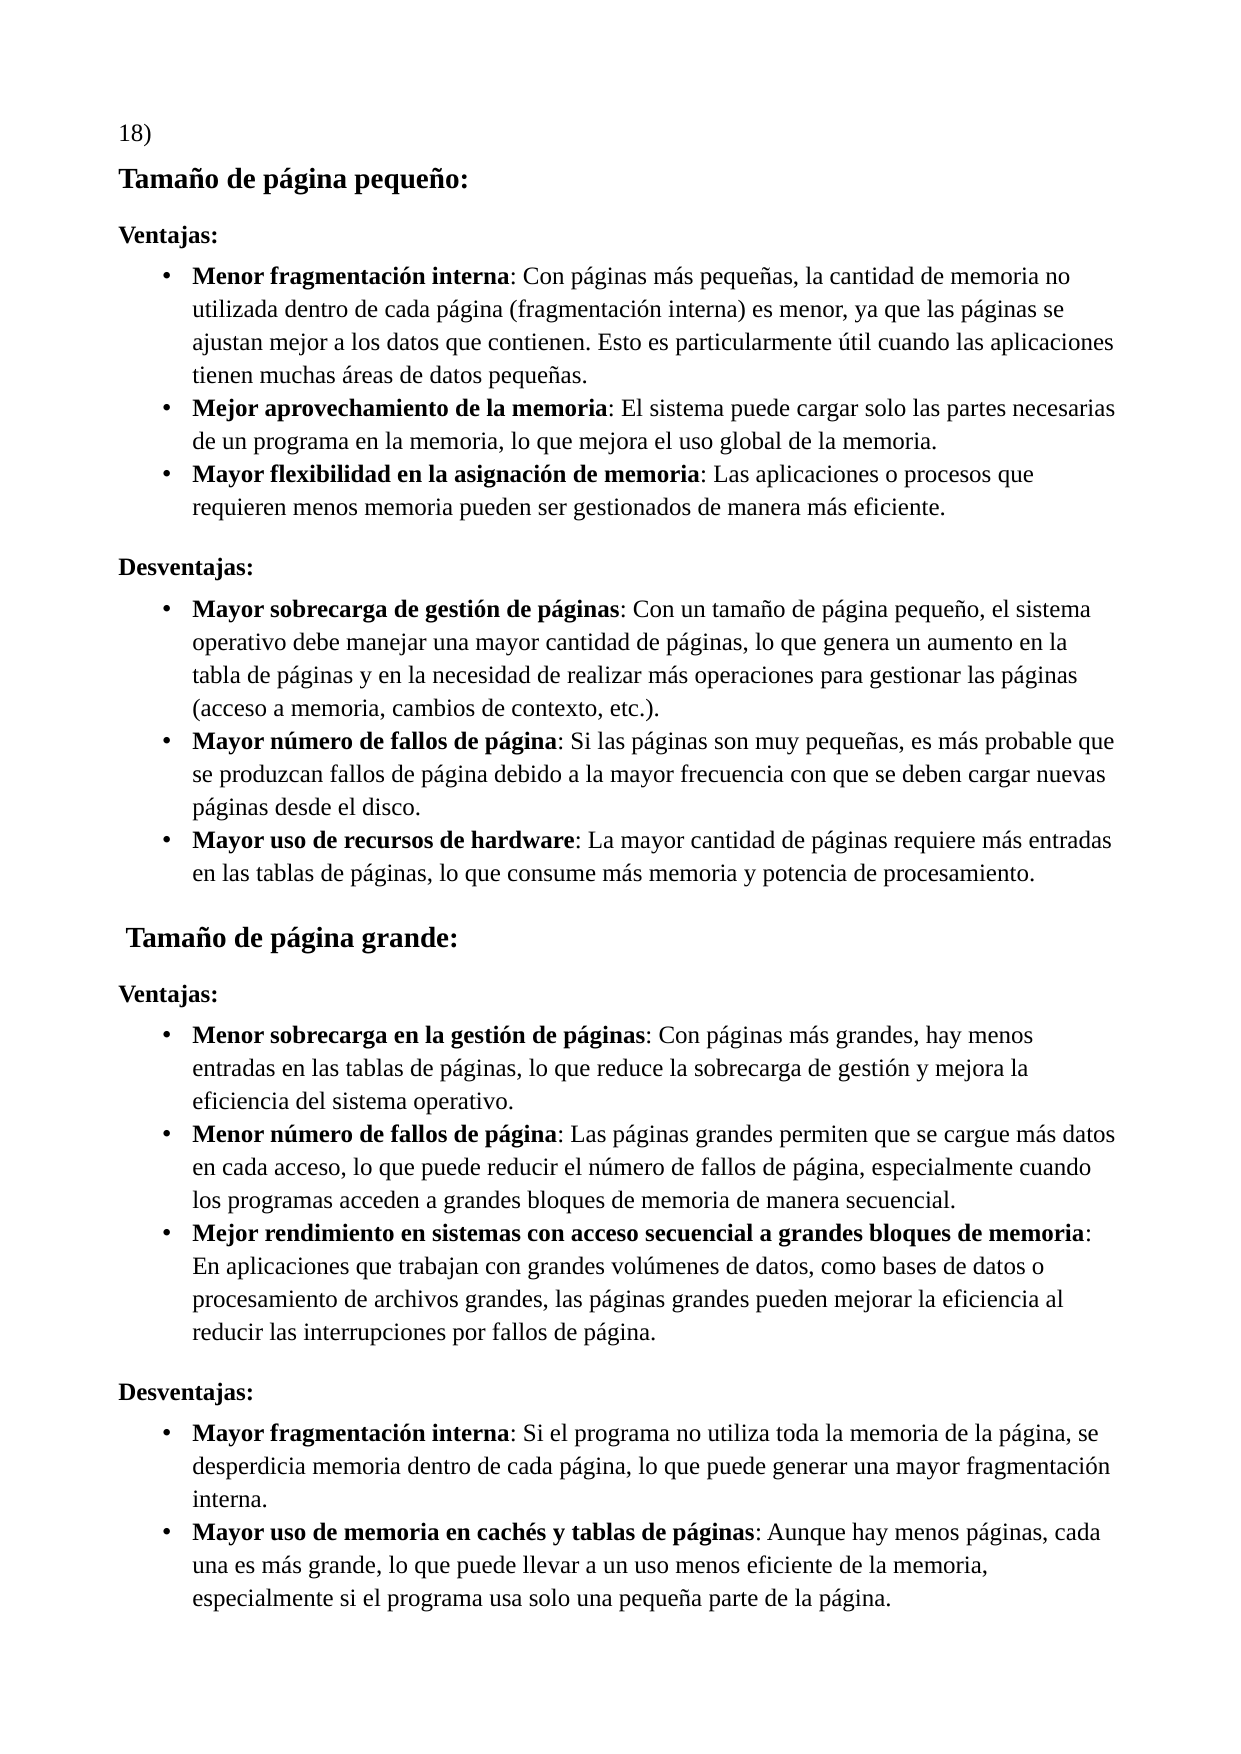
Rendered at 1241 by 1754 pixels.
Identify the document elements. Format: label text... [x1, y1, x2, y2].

subtitle Desventajas: [118, 1377, 1122, 1406]
subtitle Ventajas: [118, 220, 1122, 249]
list Menor número de fallos de página: Las páginas grandes permiten que se cargue más datos en cada acceso, lo que puede reducir el número de fallos de página, especialmente cuando los programas acceden a grandes bloques de memoria de manera secuencial. [162, 1119, 1122, 1214]
list Menor sobrecarga en la gestión de páginas: Con páginas más grandes, hay menos entradas en las tablas de páginas, lo que reduce la sobrecarga de gestión y mejora la eficiencia del sistema operativo. [162, 1020, 1122, 1115]
list Mejor aprovechamiento de la memoria: El sistema puede cargar solo las partes necesarias de un programa en la memoria, lo que mejora el uso global de la memoria. [162, 393, 1122, 455]
subtitle Desventajas: [118, 552, 1122, 581]
subtitle Ventajas: [118, 979, 1122, 1007]
subtitle Tamaño de página grande: [118, 920, 1122, 954]
text 18) [118, 118, 1122, 147]
list Menor fragmentación interna: Con páginas más pequeñas, la cantidad de memoria no utilizada dentro de cada página (fragmentación interna) es menor, ya que las páginas se ajustan mejor a los datos que contienen. Esto es particularmente útil cuando las aplicaciones tienen muchas áreas de datos pequeñas. [162, 261, 1122, 389]
list Mayor uso de recursos de hardware: La mayor cantidad de páginas requiere más entradas en las tablas de páginas, lo que consume más memoria y potencia de procesamiento. [162, 825, 1122, 887]
list Mejor rendimiento en sistemas con acceso secuencial a grandes bloques de memoria: En aplicaciones que trabajan con grandes volúmenes de datos, como bases de datos o procesamiento de archivos grandes, las páginas grandes pueden mejorar la eficiencia al reducir las interrupciones por fallos de página. [162, 1218, 1122, 1346]
list Mayor fragmentación interna: Si el programa no utiliza toda la memoria de la página, se desperdicia memoria dentro de cada página, lo que puede generar una mayor fragmentación interna. [162, 1418, 1122, 1513]
subtitle Tamaño de página pequeño: [118, 161, 1122, 195]
list Mayor sobrecarga de gestión de páginas: Con un tamaño de página pequeño, el sistema operativo debe manejar una mayor cantidad de páginas, lo que genera un aumento en la tabla de páginas y en la necesidad de realizar más operaciones para gestionar las páginas (acceso a memoria, cambios de contexto, etc.). [162, 594, 1122, 722]
list Mayor uso de memoria en cachés y tablas de páginas: Aunque hay menos páginas, cada una es más grande, lo que puede llevar a un uso menos eficiente de la memoria, especialmente si el programa usa solo una pequeña parte de la página. [162, 1517, 1122, 1612]
list Mayor flexibilidad en la asignación de memoria: Las aplicaciones o procesos que requieren menos memoria pueden ser gestionados de manera más eficiente. [162, 459, 1122, 521]
list Mayor número de fallos de página: Si las páginas son muy pequeñas, es más probable que se produzcan fallos de página debido a la mayor frecuencia con que se deben cargar nuevas páginas desde el disco. [162, 726, 1122, 821]
